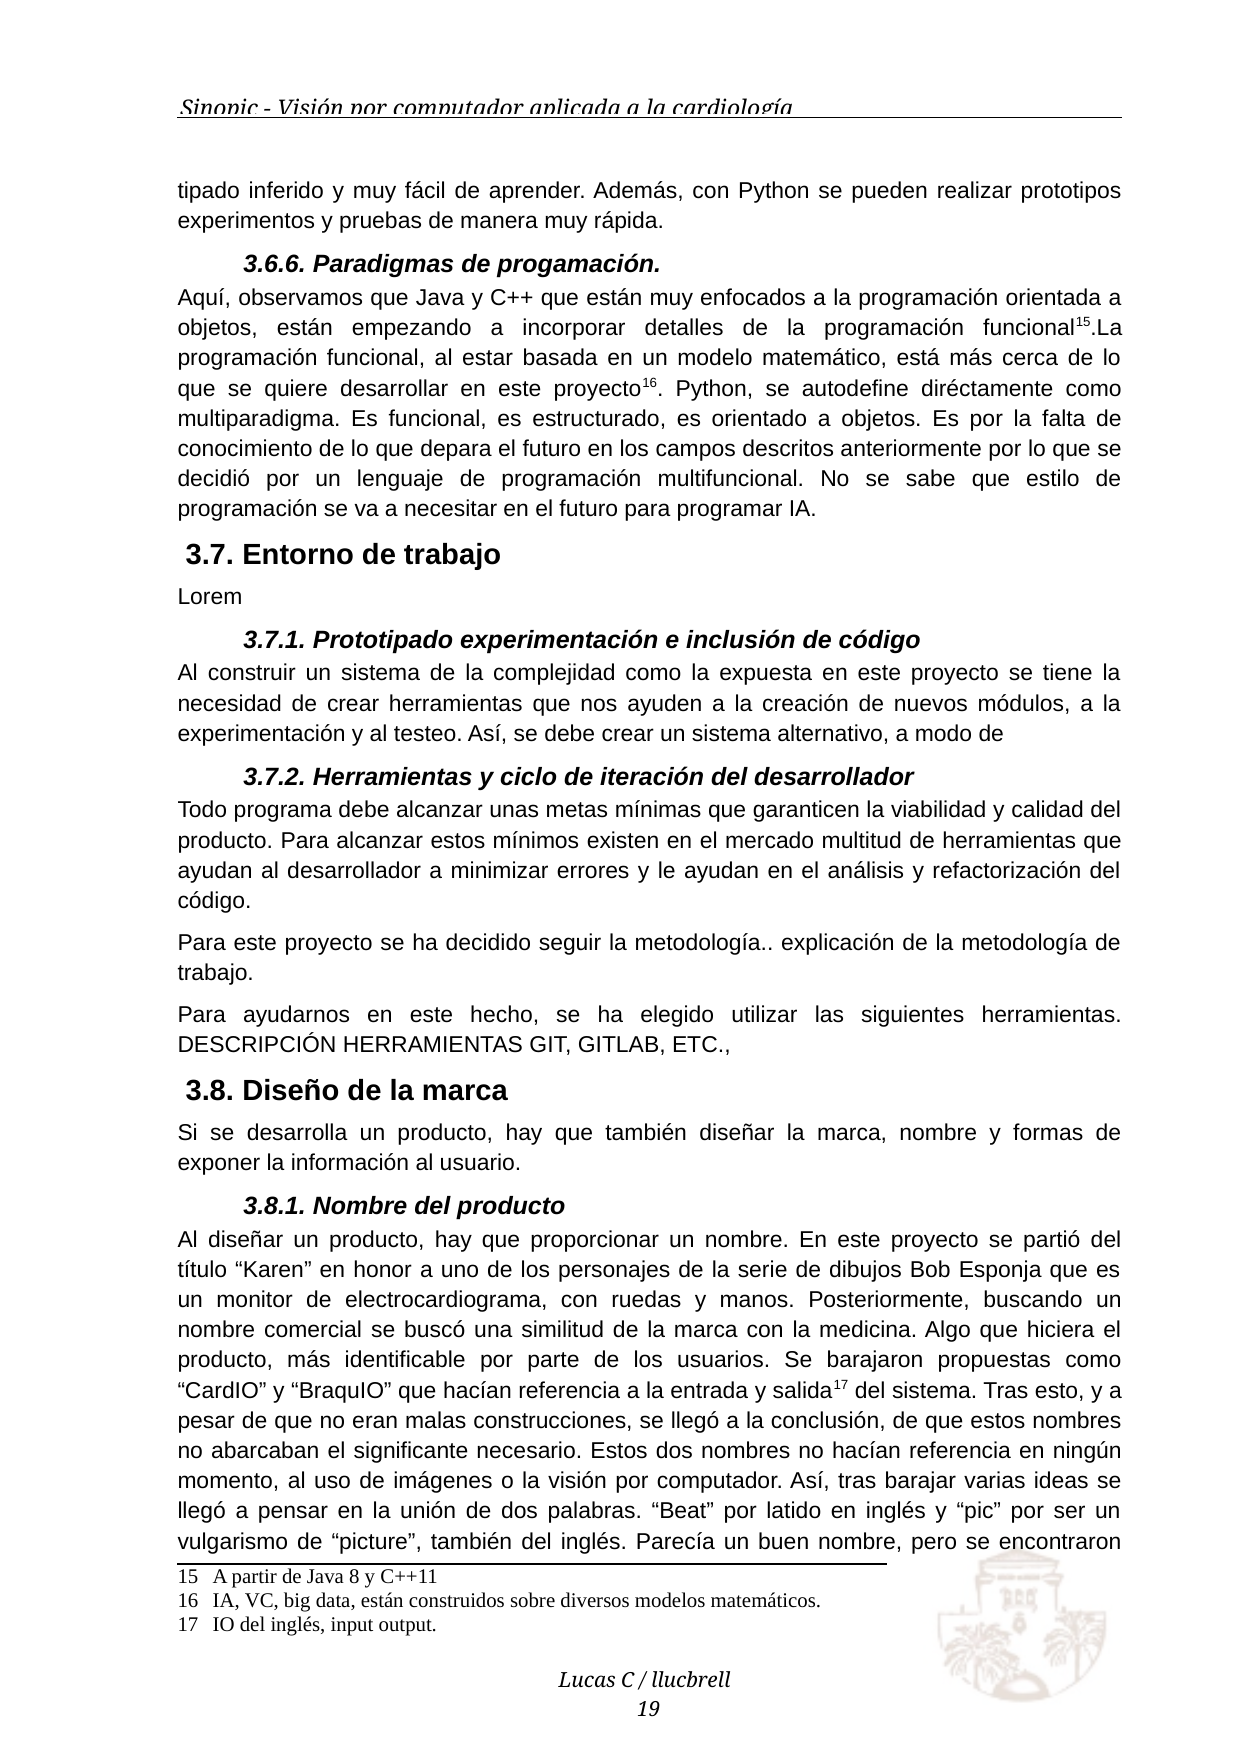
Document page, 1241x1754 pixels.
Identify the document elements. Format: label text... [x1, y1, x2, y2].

list Prototipado experimentación e inclusión de código [177, 625, 1122, 653]
list Herramientas y ciclo de iteración del desarrollador [177, 762, 1122, 791]
text IO del inglés, input output. [177, 1612, 1122, 1636]
list Paradigmas de progamación. [177, 249, 1122, 278]
text tipado inferido y muy fácil de aprender. Además, con Python se pueden realizar prototipos experimentos y pruebas de manera muy rápida. [177, 177, 1122, 234]
text Todo programa debe alcanzar unas metas mínimas que garanticen la viabilidad y calidad del producto. Para alcanzar estos mínimos existen en el mercado multitud de herramientas que ayudan al desarrollador a minimizar errores y le ayudan en el análisis y refactorización del código. [177, 796, 1122, 913]
list Diseño de la marca [177, 1073, 1122, 1107]
text Al construir un sistema de la complejidad como la expuesta en este proyecto se tiene la necesidad de crear herramientas que nos ayuden a la creación de nuevos módulos, a la experimentación y al testeo. Así, se debe crear un sistema alternativo, a modo de [177, 659, 1122, 746]
list Nombre del producto [177, 1191, 1122, 1220]
text Aquí, observamos que Java y C++ que están muy enfocados a la programación orientada a objetos, están empezando a incorporar detalles de la programación funcional.La programación funcional, al estar basada en un modelo matemático, está más cerca de lo que se quiere desarrollar en este proyecto. Python, se autodefine diréctamente como multiparadigma. Es funcional, es estructurado, es orientado a objetos. Es por la falta de conocimiento de lo que depara el futuro en los campos descritos anteriormente por lo que se decidió por un lenguaje de programación multifuncional. No se sabe que estilo de programación se va a necesitar en el futuro para programar IA. [177, 284, 1122, 522]
list Entorno de trabajo [177, 537, 1122, 571]
text IA, VC, big data, están construidos sobre diversos modelos matemáticos. [177, 1588, 1122, 1612]
text A partir de Java 8 y C++11 [177, 1564, 1122, 1588]
text Lorem [177, 583, 1122, 609]
text Para este proyecto se ha decidido seguir la metodología.. explicación de la metodología de trabajo. [177, 929, 1122, 986]
text Para ayudarnos en este hecho, se ha elegido utilizar las siguientes herramientas. DESCRIPCIÓN HERRAMIENTAS GIT, GITLAB, ETC., [177, 1001, 1122, 1058]
text Al diseñar un producto, hay que proporcionar un nombre. En este proyecto se partió del título “Karen” en honor a uno de los personajes de la serie de dibujos Bob Esponja que es un monitor de electrocardiograma, con ruedas y manos. Posteriormente, buscando un nombre comercial se buscó una similitud de la marca con la medicina. Algo que hiciera el producto, más identificable por parte de los usuarios. Se barajaron propuestas como “CardIO” y “BraquIO” que hacían referencia a la entrada y salida del sistema. Tras esto, y a pesar de que no eran malas construcciones, se llegó a la conclusión, de que estos nombres no abarcaban el significante necesario. Estos dos nombres no hacían referencia en ningún momento, al uso de imágenes o la visión por computador. Así, tras barajar varias ideas se llegó a pensar en la unión de dos palabras. “Beat” por latido en inglés y “pic” por ser un vulgarismo de “picture”, también del inglés. Parecía un buen nombre, pero se encontraron [177, 1226, 1122, 1554]
text Si se desarrolla un producto, hay que también diseñar la marca, nombre y formas de exponer la información al usuario. [177, 1119, 1122, 1175]
